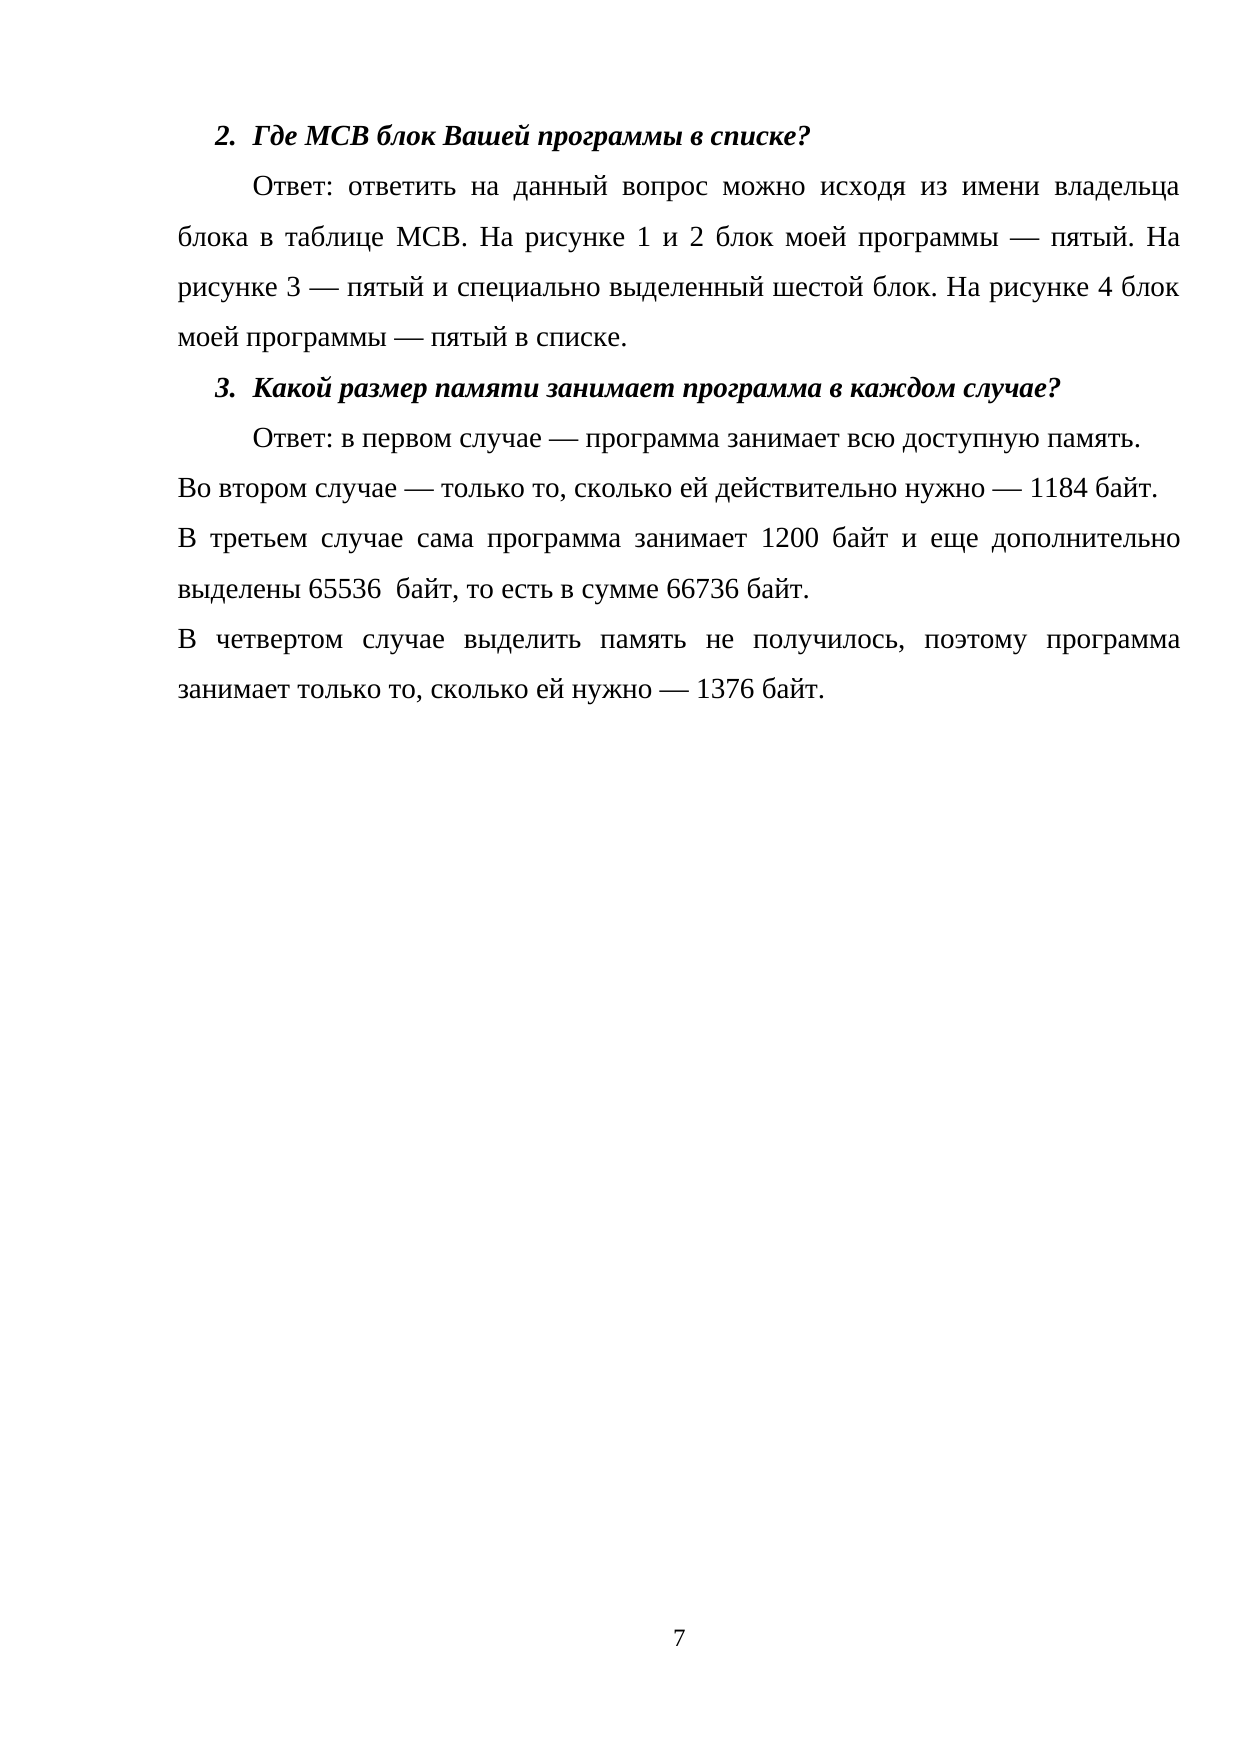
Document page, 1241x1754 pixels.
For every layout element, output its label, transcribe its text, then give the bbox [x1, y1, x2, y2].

list Где МСВ блок Вашей программы в списке? [215, 118, 1181, 152]
text В третьем случае сама программа занимает 1200 байт и еще дополнительно выделены 65536 байт, то есть в сумме 66736 байт. [177, 521, 1181, 604]
text Ответ: ответить на данный вопрос можно исходя из имени владельца блока в таблице MCB. На рисунке 1 и 2 блок моей программы — пятый. На рисунке 3 — пятый и специально выделенный шестой блок. На рисунке 4 блок моей программы — пятый в списке. [177, 168, 1181, 353]
text В четвертом случае выделить память не получилось, поэтому программа занимает только то, сколько ей нужно — 1376 байт. [177, 621, 1181, 705]
text Ответ: в первом случае — программа занимает всю доступную память. [177, 420, 1181, 453]
text Во втором случае — только то, сколько ей действительно нужно — 1184 байт. [177, 470, 1181, 504]
list Какой размер памяти занимает программа в каждом случае? [215, 370, 1181, 403]
